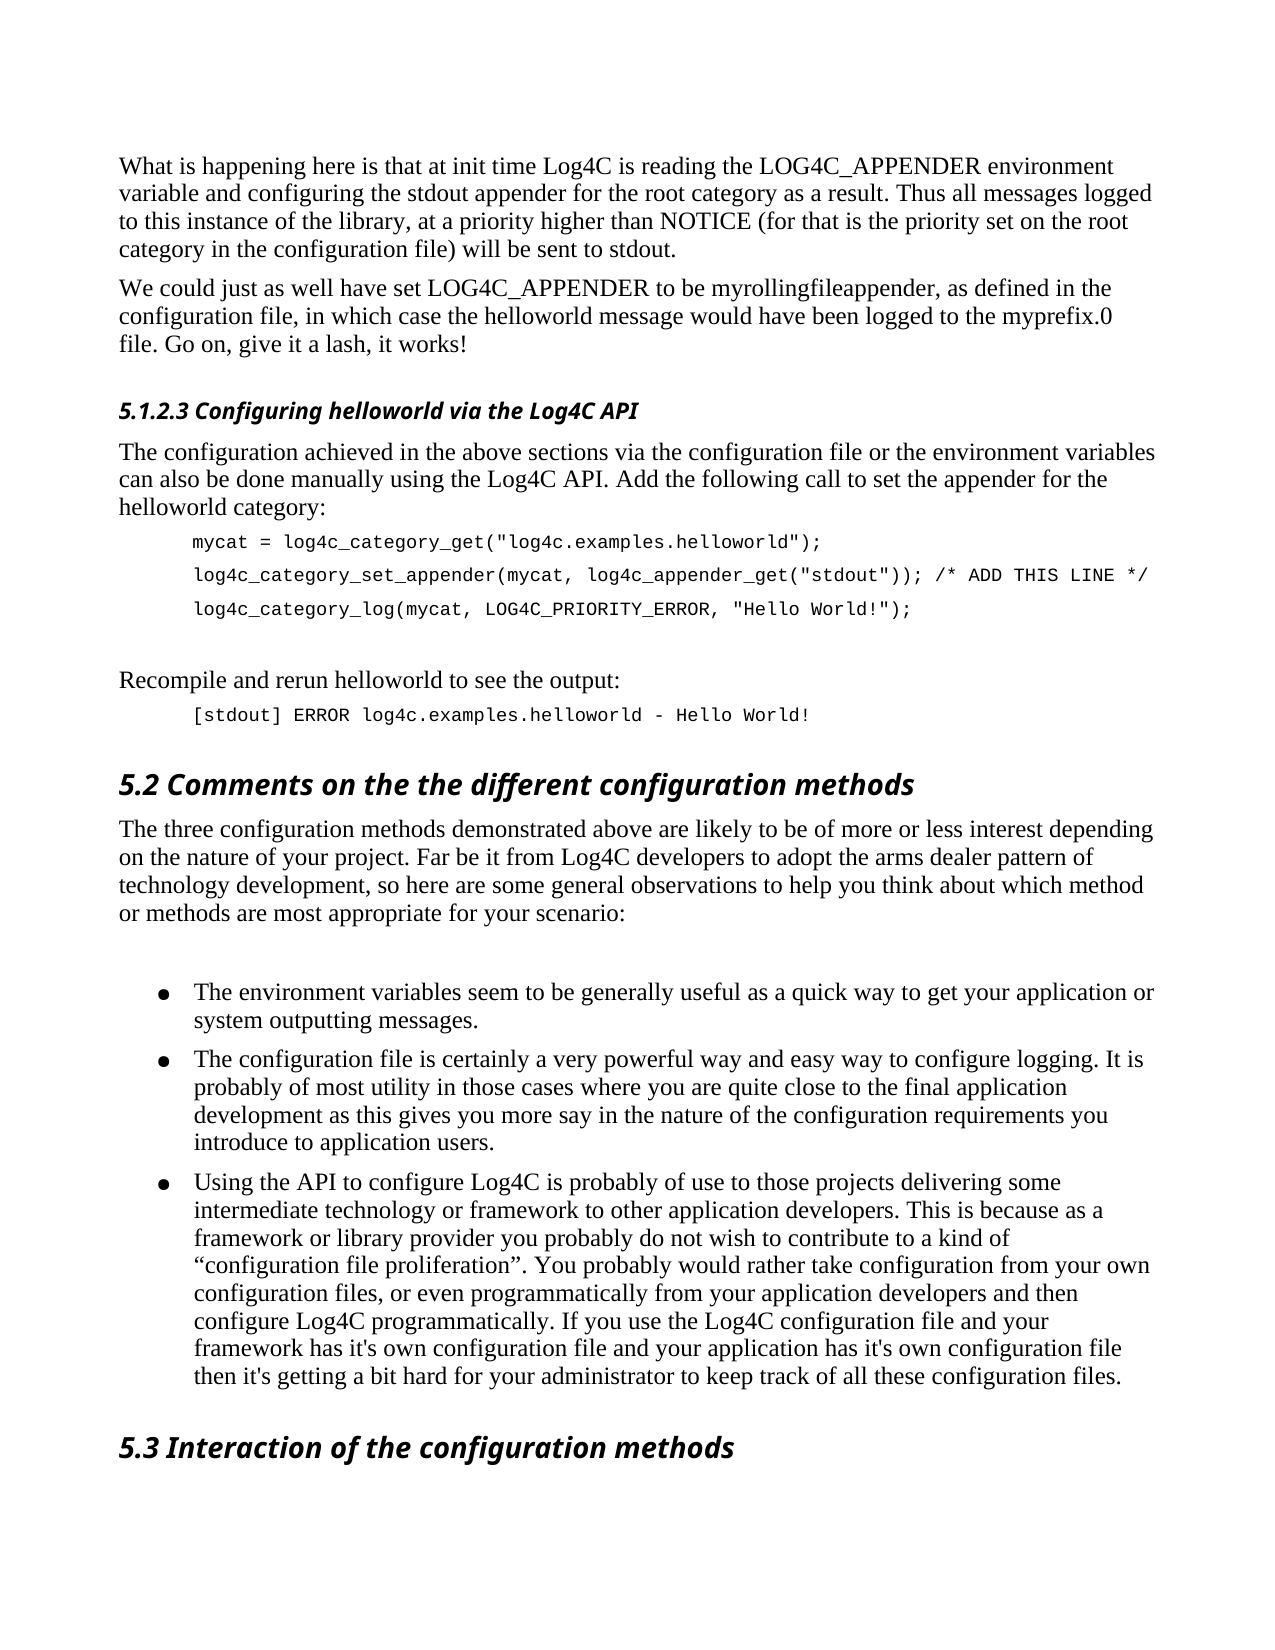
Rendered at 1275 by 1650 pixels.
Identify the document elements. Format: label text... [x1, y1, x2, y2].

subtitle 5.2 Comments on the the different configuration methods [118, 764, 1156, 803]
subtitle 5.1.2.3 Configuring helloworld via the Log4C API [118, 395, 1156, 426]
list The environment variables seem to be generally useful as a quick way to get your application or system outputting messages. [156, 978, 1156, 1033]
text What is happening here is that at init time Log4C is reading the LOG4C_APPENDER environment variable and configuring the stdout appender for the root category as a result. Thus all messages logged to this instance of the library, at a priority higher than NOTICE (for that is the priority set on the root category in the configuration file) will be sent to stdout. [118, 152, 1156, 263]
text The three configuration methods demonstrated above are likely to be of more or less interest depending on the nature of your project. Far be it from Log4C developers to adopt the arms dealer pattern of technology development, so here are some general observations to help you think about which method or methods are most appropriate for your scenario: [118, 816, 1156, 926]
list The configuration file is certainly a very powerful way and easy way to configure logging. It is probably of most utility in those cases where you are quite close to the final application development as this gives you more say in the nature of the configuration requirements you introduce to application users. [156, 1045, 1156, 1156]
text Recompile and rerun helloworld to see the output: [118, 666, 1156, 694]
text mycat = log4c_category_get("log4c.examples.helloworld"); [192, 533, 1156, 554]
text [stdout] ERROR log4c.examples.helloworld - Hello World! [192, 706, 1156, 727]
subtitle 5.3 Interaction of the configuration methods [118, 1427, 1156, 1467]
text The configuration achieved in the above sections via the configuration file or the environment variables can also be done manually using the Log4C API. Add the following call to set the appender for the helloworld category: [118, 438, 1156, 521]
text log4c_category_log(mycat, LOG4C_PRIORITY_ERROR, "Hello World!"); [192, 599, 1156, 621]
list Using the API to configure Log4C is probably of use to those projects delivering some intermediate technology or framework to other application developers. This is because as a framework or library provider you probably do not wish to contribute to a kind of “configuration file proliferation”. You probably would rather take configuration from your own configuration files, or even programmatically from your application developers and then configure Log4C programmatically. If you use the Log4C configuration file and your framework has it's own configuration file and your application has it's own configuration file then it's getting a bit hard for your administrator to keep track of all these configuration files. [156, 1168, 1156, 1390]
text log4c_category_set_appender(mycat, log4c_appender_get("stdout")); /* ADD THIS LINE */ [192, 566, 1156, 587]
text We could just as well have set LOG4C_APPENDER to be myrollingfileappender, as defined in the configuration file, in which case the helloworld message would have been logged to the myprefix.0 file. Go on, give it a lash, it works! [118, 274, 1156, 358]
